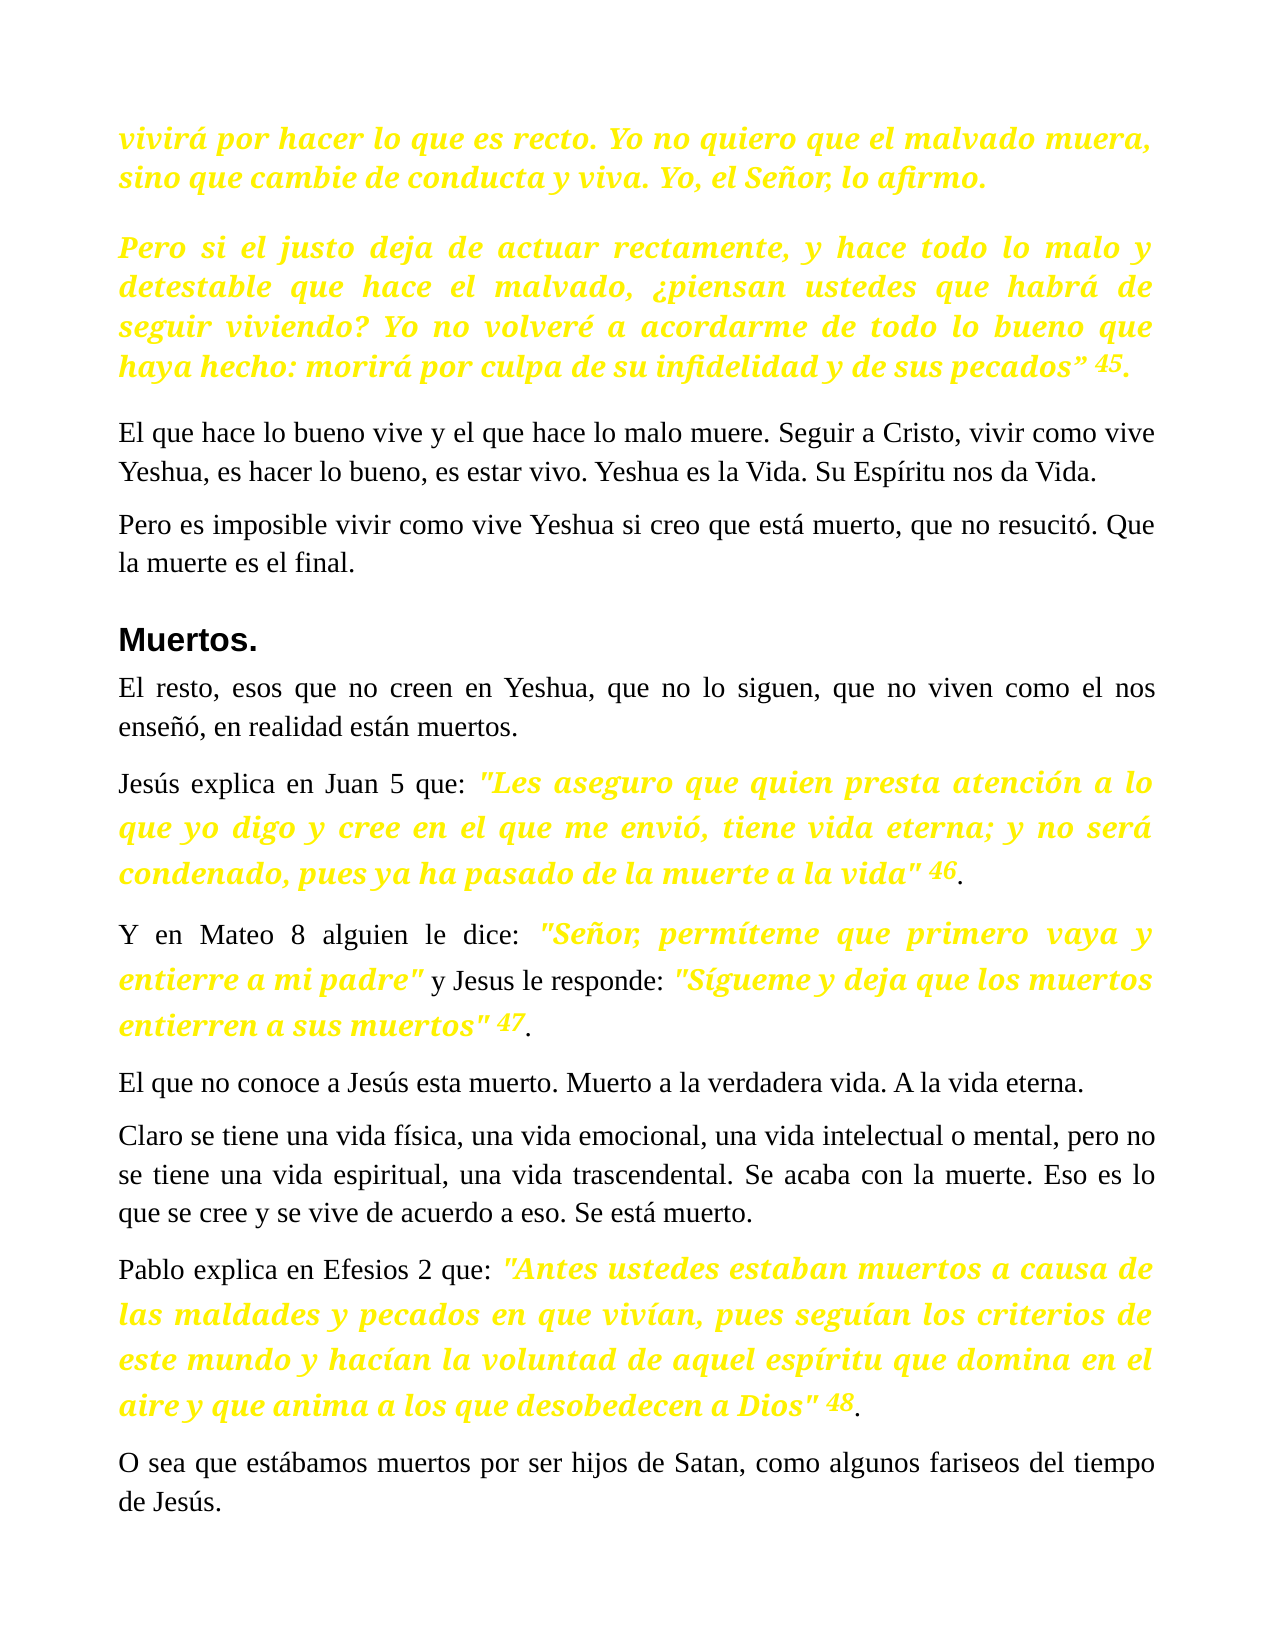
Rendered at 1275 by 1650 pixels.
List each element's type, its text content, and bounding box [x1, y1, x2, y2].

text El que no conoce a Jesús esta muerto. Muerto a la verdadera vida. A la vida eterna. [118, 1065, 1157, 1099]
text Claro se tiene una vida física, una vida emocional, una vida intelectual o mental, pero no se tiene una vida espiritual, una vida trascendental. Se acaba con la muerte. Eso es lo que se cree y se vive de acuerdo a eso. Se está muerto. [118, 1118, 1157, 1229]
text O sea que estábamos muertos por ser hijos de Satan, como algunos fariseos del tiempo de Jesús. [118, 1446, 1157, 1518]
text El que hace lo bueno vive y el que hace lo malo muere. Seguir a Cristo, vivir como vive Yeshua, es hacer lo bueno, es estar vivo. Yeshua es la Vida. Su Espíritu nos da Vida. [118, 415, 1157, 487]
text Pero si el justo deja de actuar rectamente, y hace todo lo malo y detestable que hace el malvado, ¿piensan ustedes que habrá de seguir viviendo? Yo no volveré a acordarme de todo lo bueno que haya hecho: morirá por culpa de su infidelidad y de sus pecados” . [118, 227, 1157, 386]
text Pablo explica en Efesios 2 que: "Antes ustedes estaban muertos a causa de las maldades y pecados en que vivían, pues seguían los criterios de este mundo y hacían la voluntad de aquel espíritu que domina en el aire y que anima a los que desobedecen a Dios" . [118, 1248, 1157, 1425]
text El resto, esos que no creen en Yeshua, que no lo siguen, que no viven como el nos enseñó, en realidad están muertos. [118, 671, 1157, 743]
text Jesús explica en Juan 5 que: "Les aseguro que quien presta atención a lo que yo digo y cree en el que me envió, tiene vida eterna; y no será condenado, pues ya ha pasado de la muerte a la vida" . [118, 762, 1157, 893]
text Y en Mateo 8 alguien le dice: "Señor, permíteme que primero vaya y entierre a mi padre" y Jesus le responde: "Sígueme y deja que los muertos entierren a sus muertos" . [118, 914, 1157, 1044]
text Pero es imposible vivir como vive Yeshua si creo que está muerto, que no resucitó. Que la muerte es el final. [118, 507, 1157, 579]
subtitle Muertos. [118, 619, 1157, 658]
text vivirá por hacer lo que es recto. Yo no quiero que el malvado muera, sino que cambie de conducta y viva. Yo, el Señor, lo afirmo. [118, 118, 1157, 197]
